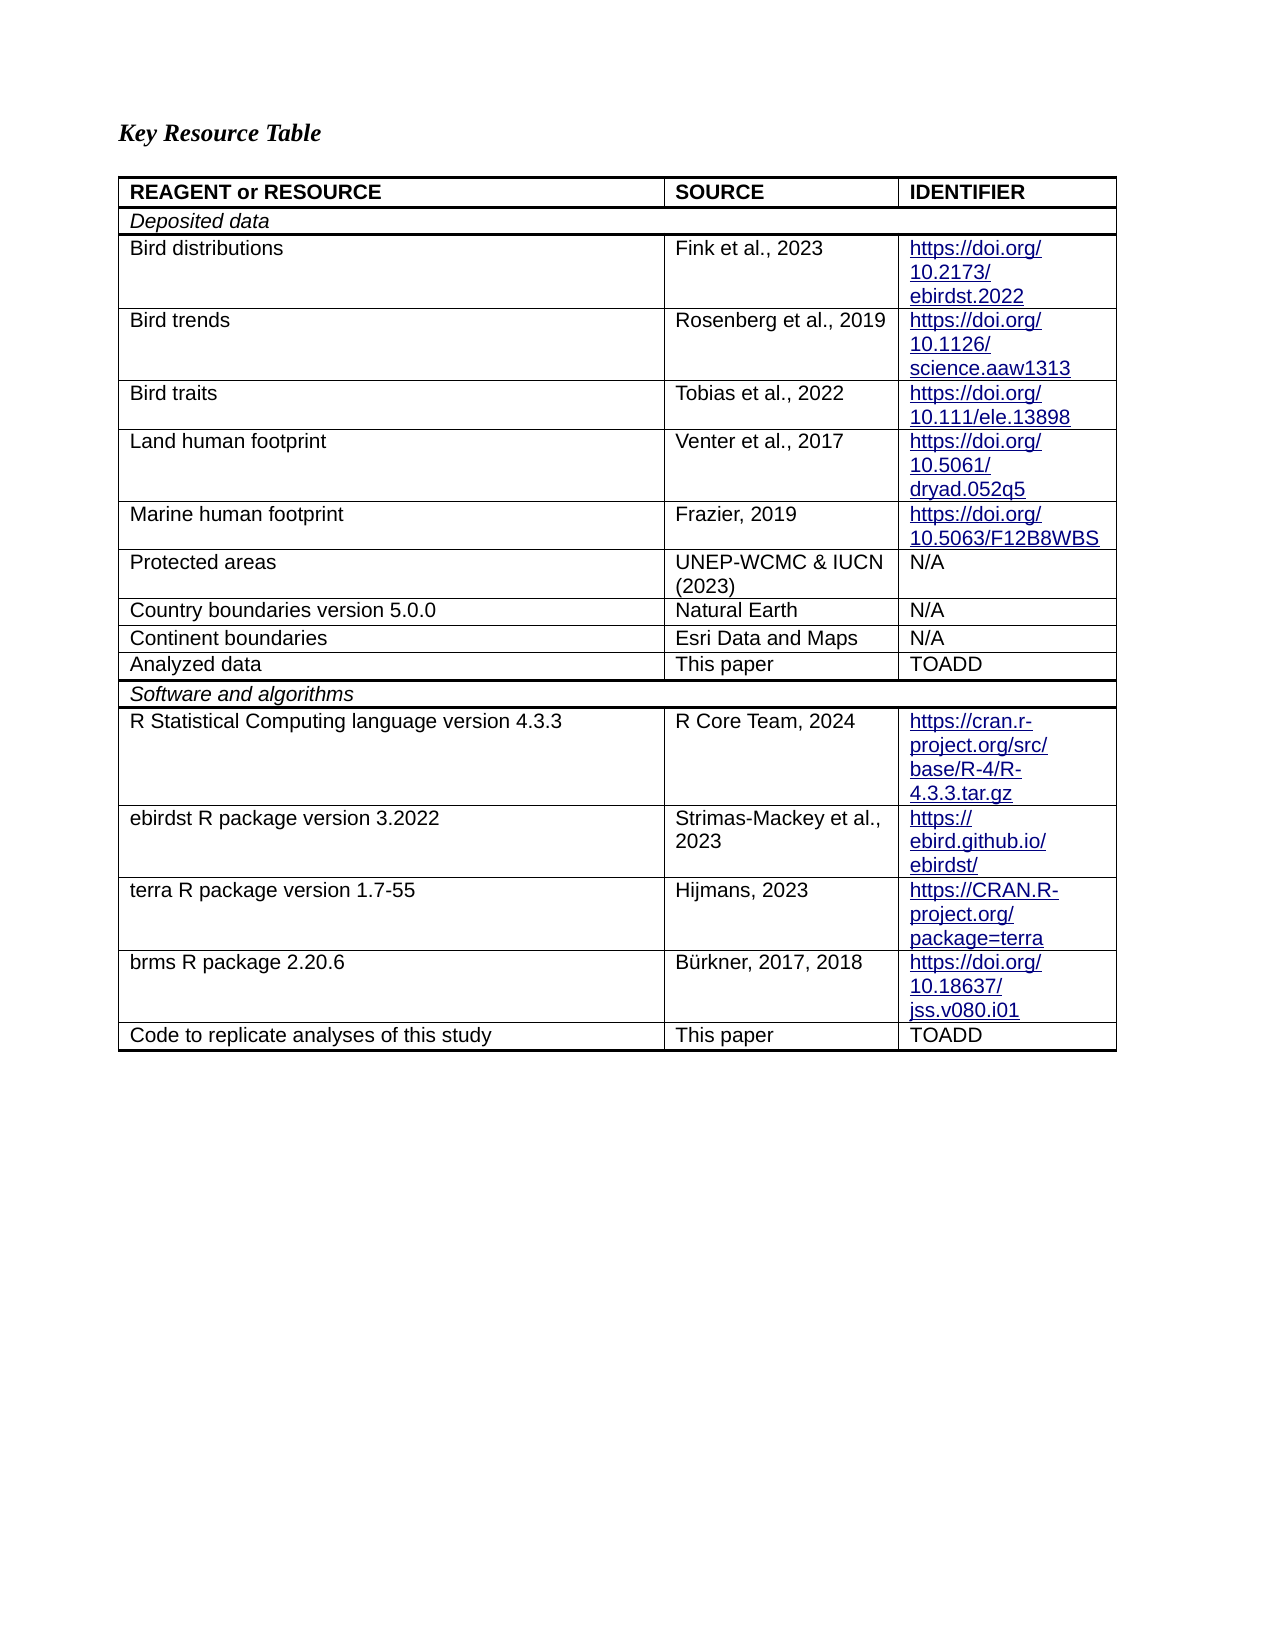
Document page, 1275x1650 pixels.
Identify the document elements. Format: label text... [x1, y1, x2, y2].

table_cell This paper [665, 653, 898, 679]
table_cell Bird traits [119, 381, 664, 428]
table_cell https://doi.org/10.5063/F12B8WBS [899, 502, 1116, 549]
table_cell Continent boundaries [119, 626, 664, 652]
table_cell This paper [665, 1023, 898, 1049]
table_cell Frazier, 2019 [665, 502, 898, 549]
table_cell N/A [899, 599, 1116, 625]
table_cell Tobias et al., 2022 [665, 381, 898, 428]
table_header SOURCE [665, 179, 898, 206]
table_cell https://doi.org/10.5061/dryad.052q5 [899, 430, 1116, 501]
table_cell R Core Team, 2024 [665, 709, 898, 805]
table_cell Hijmans, 2023 [665, 878, 898, 949]
table_cell Protected areas [119, 550, 664, 598]
table_cell Venter et al., 2017 [665, 430, 898, 501]
table_cell N/A [899, 550, 1116, 598]
table_cell TOADD [899, 1023, 1116, 1049]
table_cell UNEP-WCMC & IUCN (2023) [665, 550, 898, 598]
table_cell https://doi.org/10.2173/ebirdst.2022 [899, 236, 1116, 308]
table_header IDENTIFIER [899, 179, 1116, 206]
table_cell Deposited data [119, 209, 1116, 233]
table_cell https://cran.r-project.org/src/base/R-4/R-4.3.3.tar.gz [899, 709, 1116, 805]
table_cell R Statistical Computing language version 4.3.3 [119, 709, 664, 805]
table_cell Bird distributions [119, 236, 664, 308]
text Key Resource Table [118, 118, 1157, 147]
table_cell Natural Earth [665, 599, 898, 625]
table_cell Land human footprint [119, 430, 664, 501]
table_cell https://doi.org/10.1126/science.aaw1313 [899, 309, 1116, 380]
table_cell N/A [899, 626, 1116, 652]
table_cell Fink et al., 2023 [665, 236, 898, 308]
table_cell https://doi.org/10.18637/jss.v080.i01 [899, 951, 1116, 1022]
table_cell Bürkner, 2017, 2018 [665, 951, 898, 1022]
table_cell ebirdst R package version 3.2022 [119, 806, 664, 877]
table_cell Marine human footprint [119, 502, 664, 549]
table_header REAGENT or RESOURCE [119, 179, 664, 206]
table_cell Esri Data and Maps [665, 626, 898, 652]
table_cell Strimas-Mackey et al., 2023 [665, 806, 898, 877]
table_cell Bird trends [119, 309, 664, 380]
table_cell Country boundaries version 5.0.0 [119, 599, 664, 625]
table_cell Rosenberg et al., 2019 [665, 309, 898, 380]
table_cell https://CRAN.R-project.org/package=terra [899, 878, 1116, 949]
table_cell https://doi.org/10.111/ele.13898 [899, 381, 1116, 428]
table_cell TOADD [899, 653, 1116, 679]
table_cell Software and algorithms [119, 682, 1116, 706]
table_cell Analyzed data [119, 653, 664, 679]
table_cell terra R package version 1.7-55 [119, 878, 664, 949]
table_cell brms R package 2.20.6 [119, 951, 664, 1022]
table_cell Code to replicate analyses of this study [119, 1023, 664, 1049]
table_cell https://ebird.github.io/ebirdst/ [899, 806, 1116, 877]
